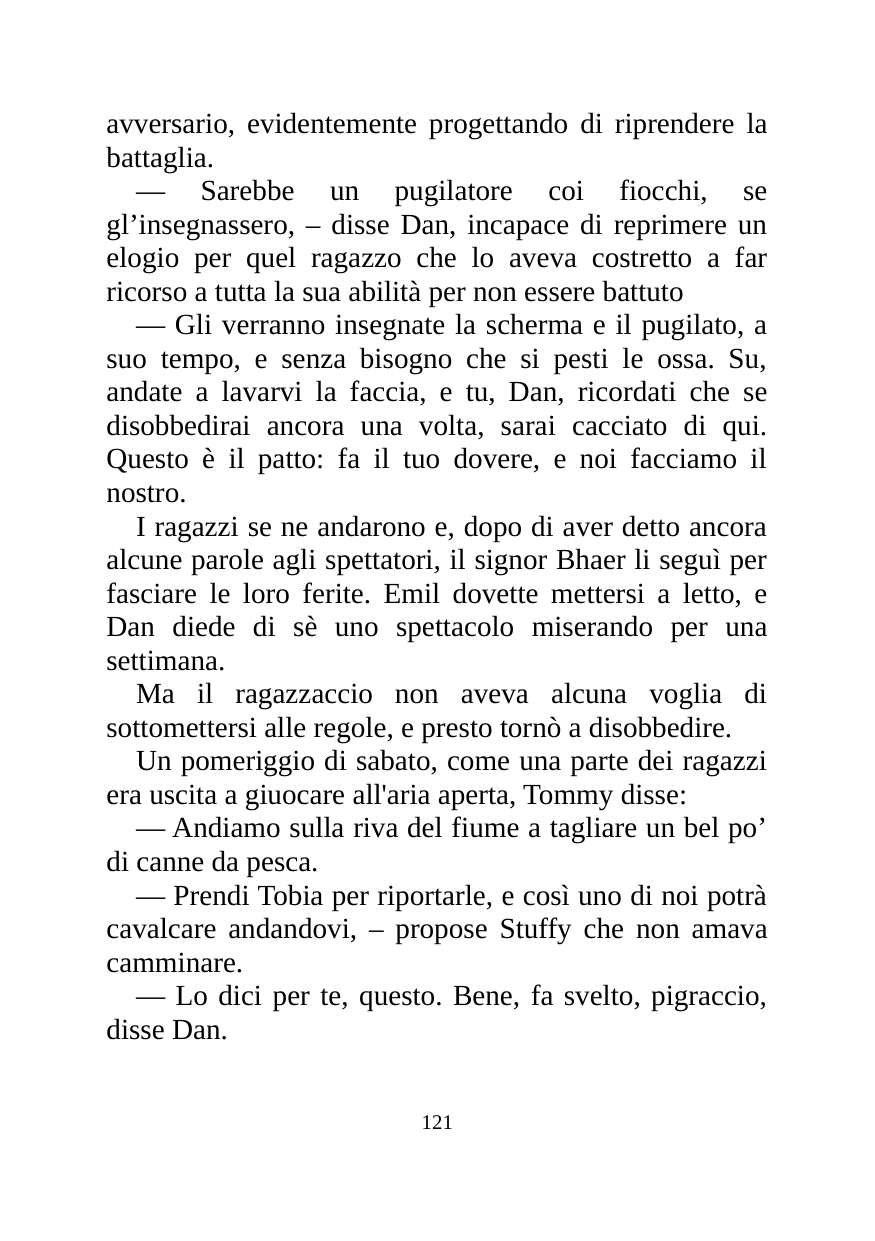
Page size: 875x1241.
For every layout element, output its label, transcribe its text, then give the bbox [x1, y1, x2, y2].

text — Andiamo sulla riva del fiume a tagliare un bel po’ di canne da pesca. [106, 811, 768, 878]
text — Prendi Tobia per riportarle, e così uno di noi potrà cavalcare andandovi, – propose Stuffy che non amava camminare. [106, 878, 768, 978]
text — Gli verranno insegnate la scherma e il pugilato, a suo tempo, e senza bisogno che si pesti le ossa. Su, andate a lavarvi la faccia, e tu, Dan, ricordati che se disobbedirai ancora una volta, sarai cacciato di qui. Questo è il patto: fa il tuo dovere, e noi facciamo il nostro. [106, 307, 768, 509]
text Un pomeriggio di sabato, come una parte dei ragazzi era uscita a giuocare all'aria aperta, Tommy disse: [106, 743, 768, 811]
text avversario, evidentemente progettando di riprendere la battaglia. [106, 106, 768, 173]
text — Sarebbe un pugilatore coi fiocchi, se gl’insegnassero, – disse Dan, incapace di reprimere un elogio per quel ragazzo che lo aveva costretto a far ricorso a tutta la sua abilità per non essere battuto [106, 173, 768, 307]
text — Lo dici per te, questo. Bene, fa svelto, pigraccio, disse Dan. [106, 978, 768, 1045]
text I ragazzi se ne andarono e, dopo di aver detto ancora alcune parole agli spettatori, il signor Bhaer li seguì per fasciare le loro ferite. Emil dovette mettersi a letto, e Dan diede di sè uno spettacolo miserando per una settimana. [106, 509, 768, 676]
text Ma il ragazzaccio non aveva alcuna voglia di sottomettersi alle regole, e presto tornò a disobbedire. [106, 676, 768, 743]
